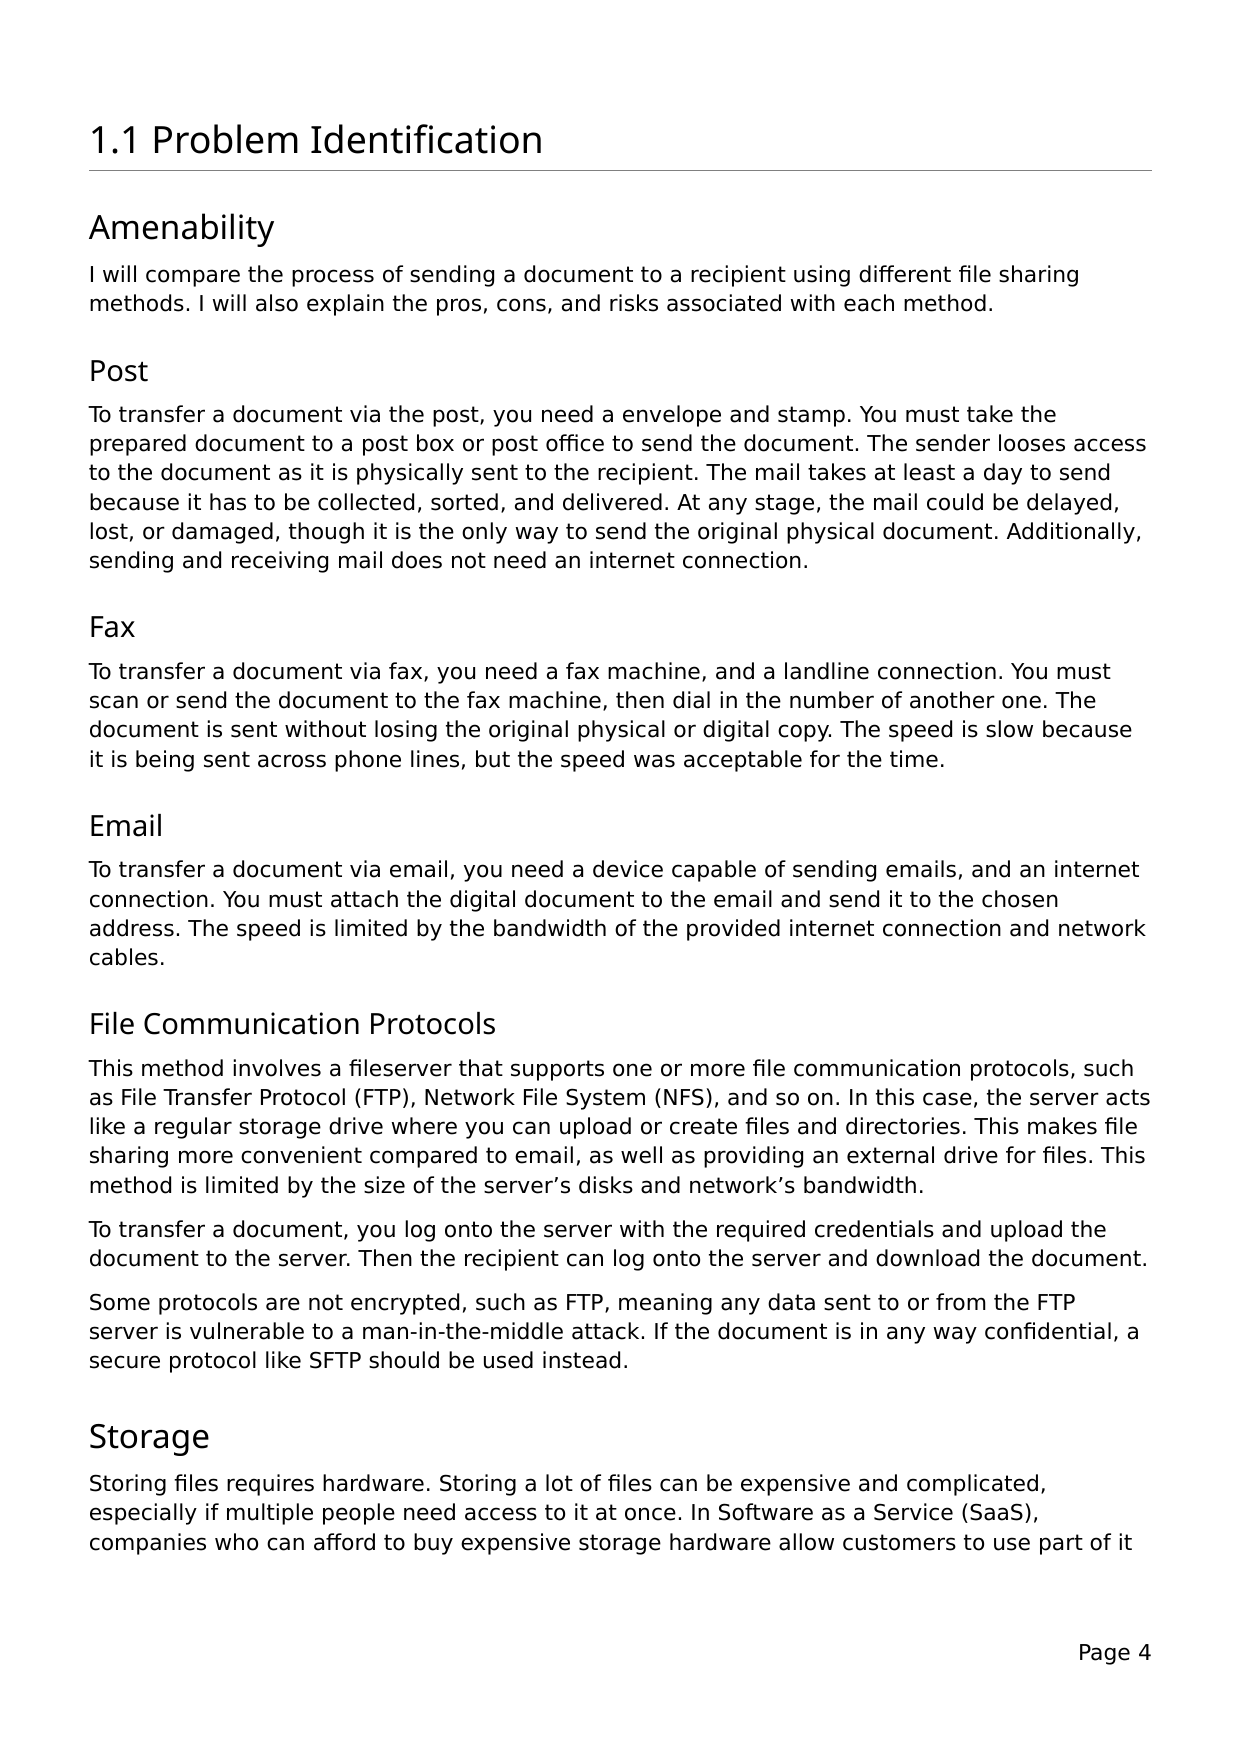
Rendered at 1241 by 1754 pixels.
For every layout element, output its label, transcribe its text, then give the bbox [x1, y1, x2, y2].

subtitle 1.1 Problem Identification [88, 113, 1152, 171]
text To transfer a document via email, you need a device capable of sending emails, and an internet connection. You must attach the digital document to the email and send it to the chosen address. The speed is limited by the bandwidth of the provided internet connection and network cables. [88, 857, 1152, 971]
text Some protocols are not encrypted, such as FTP, meaning any data sent to or from the FTP server is vulnerable to a man-in-the-middle attack. If the document is in any way confidential, a secure protocol like SFTP should be used instead. [88, 1290, 1152, 1374]
text To transfer a document, you log onto the server with the required credentials and upload the document to the server. Then the recipient can log onto the server and download the document. [88, 1217, 1152, 1272]
subtitle Storage [88, 1413, 1152, 1458]
subtitle Email [88, 805, 1152, 845]
subtitle Fax [88, 607, 1152, 646]
text To transfer a document via the post, you need a envelope and stamp. You must take the prepared document to a post box or post office to send the document. The sender looses access to the document as it is physically sent to the recipient. The mail takes at least a day to send because it has to be collected, sorted, and delivered. At any stage, the mail could be delayed, lost, or damaged, though it is the only way to send the original physical document. Additionally, sending and receiving mail does not need an internet connection. [88, 402, 1152, 574]
text This method involves a fileserver that supports one or more file communication protocols, such as File Transfer Protocol (FTP), Network File System (NFS), and so on. In this case, the server acts like a regular storage drive where you can upload or create files and directories. This makes file sharing more convenient compared to email, as well as providing an external drive for files. This method is limited by the size of the server’s disks and network’s bandwidth. [88, 1056, 1152, 1198]
text To transfer a document via fax, you need a fax machine, and a landline connection. You must scan or send the document to the fax machine, then dial in the number of another one. The document is sent without losing the original physical or digital copy. The speed is slow because it is being sent across phone lines, but the speed was acceptable for the time. [88, 659, 1152, 772]
subtitle Storing files requires hardware. Storing a lot of files can be expensive and complicated, especially if multiple people need access to it at once. In Software as a Service (SaaS), companies who can afford to buy expensive storage hardware allow customers to use part of it [88, 1471, 1152, 1555]
subtitle File Communication Protocols [88, 1004, 1152, 1043]
subtitle Post [88, 350, 1152, 389]
subtitle Amenability [88, 204, 1152, 249]
text I will compare the process of sending a document to a recipient using different file sharing methods. I will also explain the pros, cons, and risks associated with each method. [88, 262, 1152, 317]
